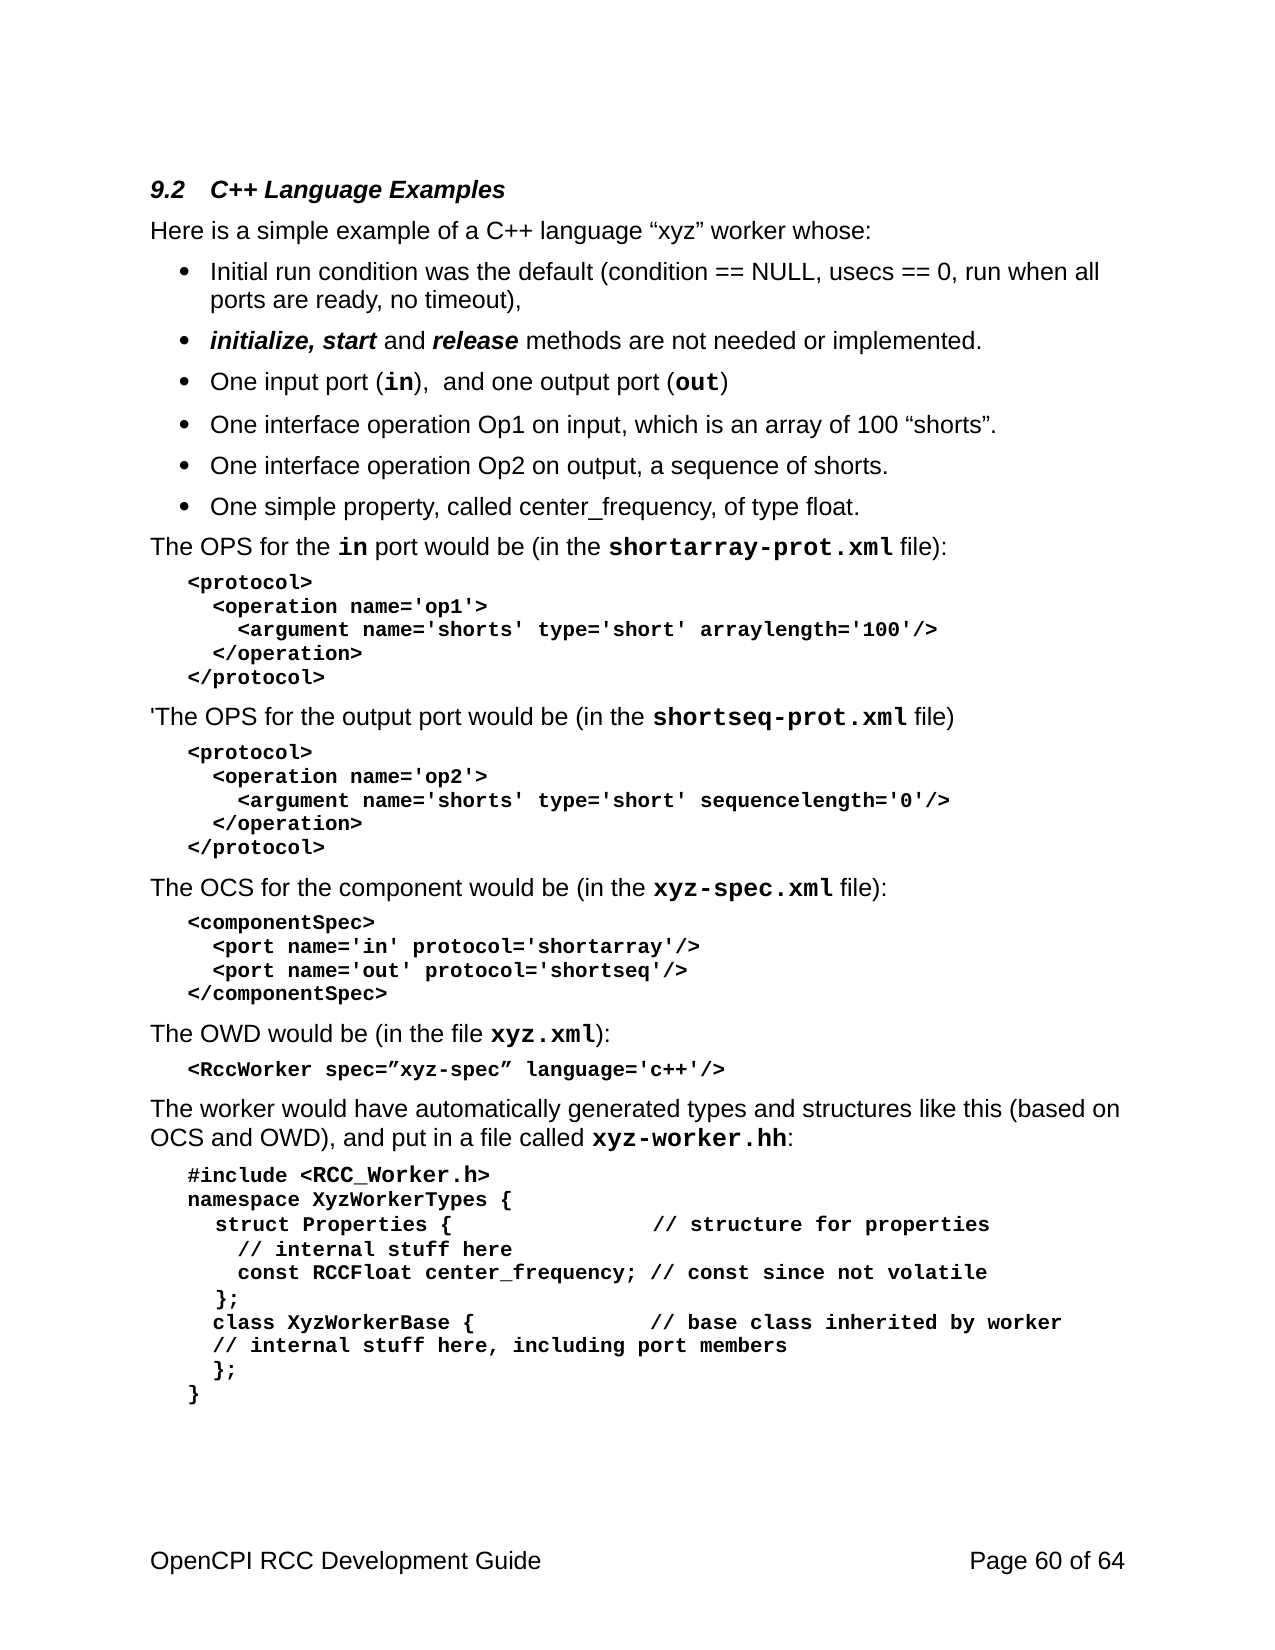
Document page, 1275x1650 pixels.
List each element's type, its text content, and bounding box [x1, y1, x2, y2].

text <componentSpec> <port name='in' protocol='shortarray'/> <port name='out' protocol='shortseq'/> </componentSpec> [187, 912, 1125, 1007]
text #include <RCC_Worker.h> namespace XyzWorkerTypes { struct Properties { // structure for properties // internal stuff here const RCCFloat center_frequency; // const since not volatile }; class XyzWorkerBase { // base class inherited by worker // internal stuff here, including port members }; } [187, 1163, 1125, 1406]
list One simple property, called center_frequency, of type float. [180, 491, 1125, 520]
text The worker would have automatically generated types and structures like this (based on OCS and OWD), and put in a file called xyz-worker.hh: [150, 1094, 1125, 1154]
list Initial run condition was the default (condition == NULL, usecs == 0, run when all ports are ready, no timeout), [180, 256, 1125, 314]
text Here is a simple example of a C++ language “xyz” worker whose: [150, 216, 1125, 244]
list One interface operation Op1 on input, which is an array of 100 “shorts”. [180, 410, 1125, 439]
text The OCS for the component would be (in the xyz-spec.xml file): [150, 872, 1125, 903]
text <protocol> <operation name='op2'> <argument name='shorts' type='short' sequencelength='0'/> </operation> </protocol> [187, 742, 1125, 861]
subtitle C++ Language Examples [150, 175, 1125, 204]
list One input port (in), and one output port (out) [180, 367, 1125, 398]
text The OWD would be (in the file xyz.xml): [150, 1019, 1125, 1050]
text <protocol> <operation name='op1'> <argument name='shorts' type='short' arraylength='100'/> </operation> </protocol> [187, 572, 1125, 690]
text <RccWorker spec=”xyz-spec” language='c++'/> [187, 1059, 1125, 1082]
text The OPS for the in port would be (in the shortarray-prot.xml file): [150, 532, 1125, 563]
text 'The OPS for the output port would be (in the shortseq-prot.xml file) [150, 702, 1125, 733]
list One interface operation Op2 on output, a sequence of shorts. [180, 451, 1125, 479]
list initialize, start and release methods are not needed or implemented. [180, 326, 1125, 355]
